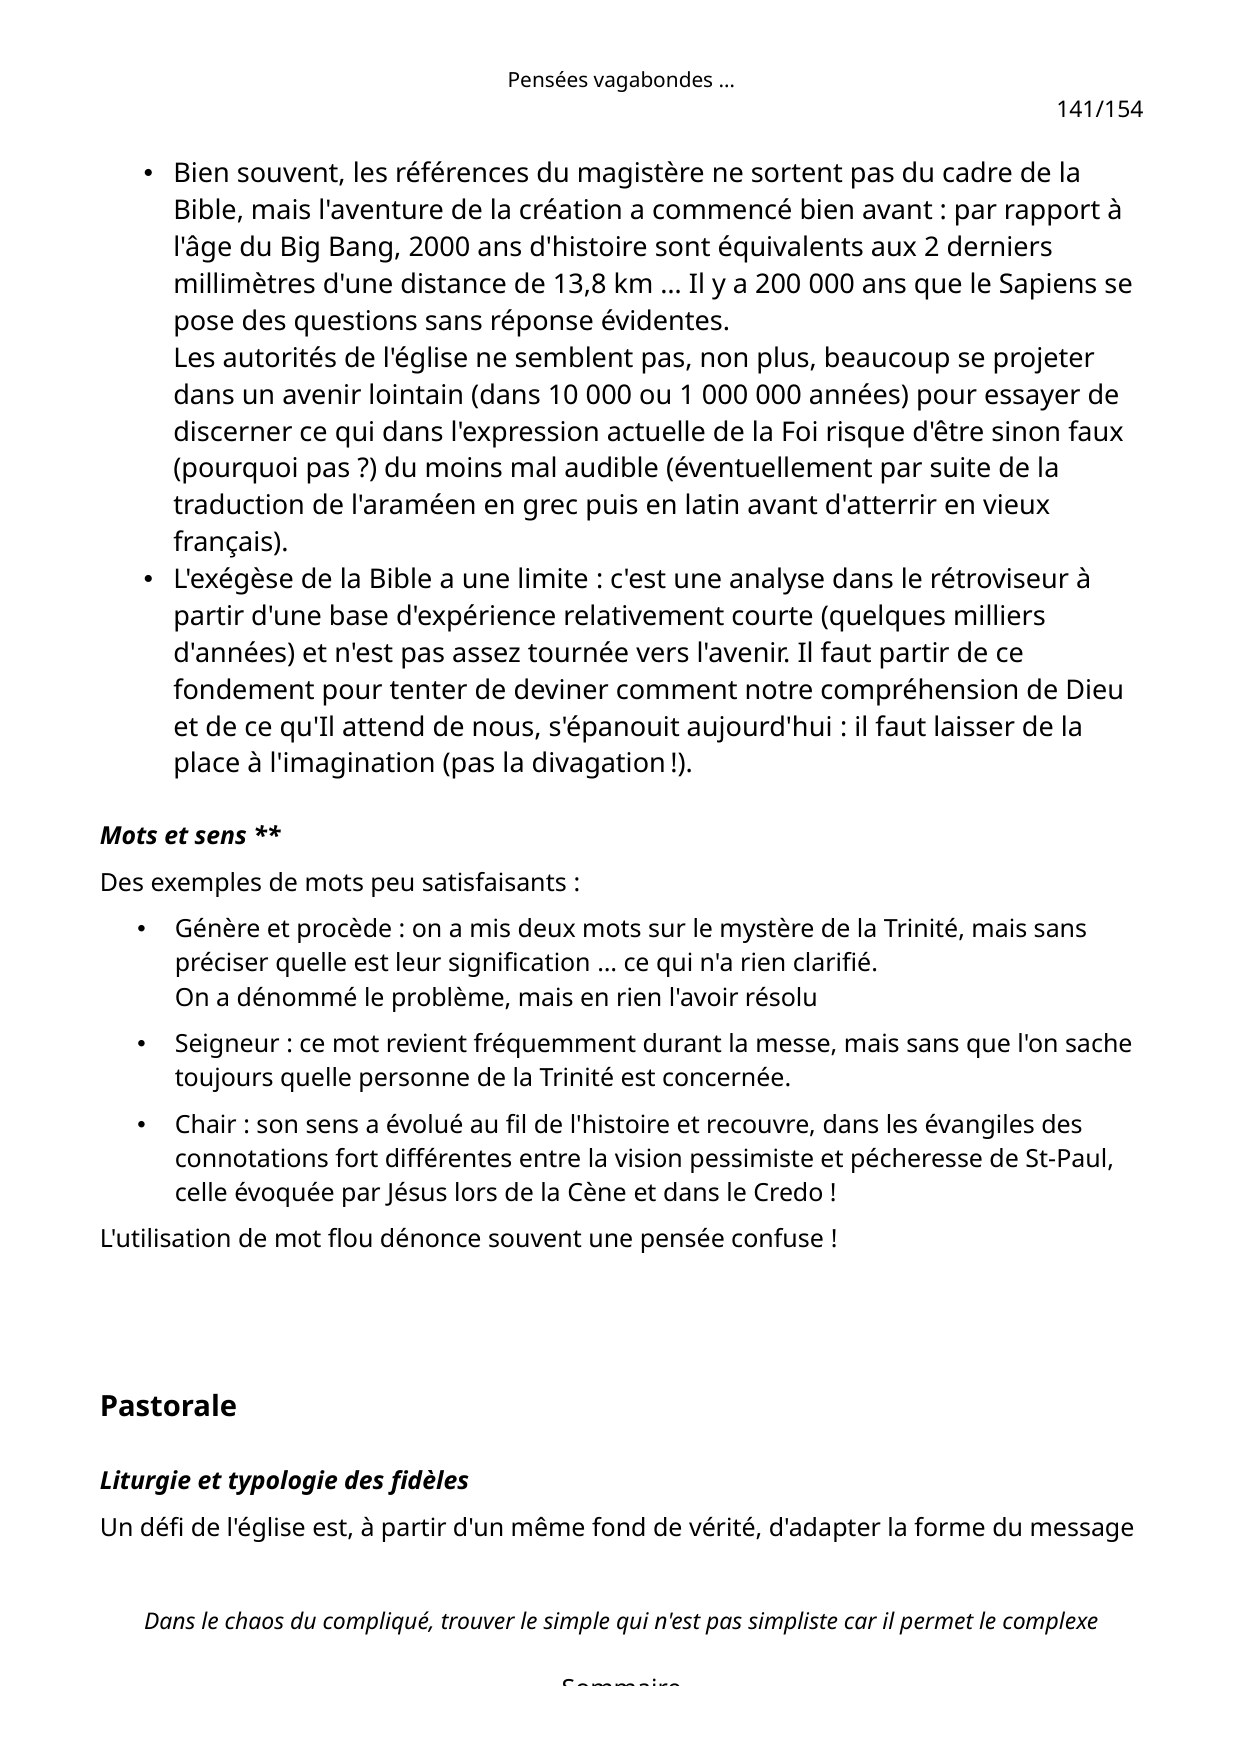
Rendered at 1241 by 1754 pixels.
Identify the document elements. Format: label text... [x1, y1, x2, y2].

text Un défi de l'église est, à partir d'un même fond de vérité, d'adapter la forme du message [99, 1509, 1143, 1543]
list L'exégèse de la Bible a une limite : c'est une analyse dans le rétroviseur à partir d'une base d'expérience relativement courte (quelques milliers d'années) et n'est pas assez tournée vers l'avenir. Il faut partir de ce fondement pour tenter de deviner comment notre compréhension de Dieu et de ce qu'Il attend de nous, s'épanouit aujourd'hui : il faut laisser de la place à l'imagination (pas la divagation !). [144, 559, 1143, 781]
text L'utilisation de mot flou dénonce souvent une pensée confuse ! [99, 1221, 1143, 1255]
list Chair : son sens a évolué au fil de l'histoire et recouvre, dans les évangiles des connotations fort différentes entre la vision pessimiste et pécheresse de St-Paul, celle évoquée par Jésus lors de la Cène et dans le Credo ! [137, 1106, 1143, 1208]
list Seigneur : ce mot revient fréquemment durant la messe, mais sans que l'on sache toujours quelle personne de la Trinité est concernée. [137, 1026, 1143, 1094]
subtitle Liturgie et typologie des fidèles [99, 1463, 1143, 1497]
text Des exemples de mots peu satisfaisants : [99, 864, 1143, 898]
subtitle Mots et sens ** [99, 818, 1143, 852]
list Bien souvent, les références du magistère ne sortent pas du cadre de la Bible, mais l'aventure de la création a commencé bien avant : par rapport à l'âge du Big Bang, 2000 ans d'histoire sont équivalents aux 2 derniers millimètres d'une distance de 13,8 km … Il y a 200 000 ans que le Sapiens se pose des questions sans réponse évidentes. Les autorités de l'église ne semblent pas, non plus, beaucoup se projeter dans un avenir lointain (dans 10 000 ou 1 000 000 années) pour essayer de discerner ce qui dans l'expression actuelle de la Foi risque d'être sinon faux (pourquoi pas ?) du moins mal audible (éventuellement par suite de la traduction de l'araméen en grec puis en latin avant d'atterrir en vieux français). [144, 154, 1143, 559]
subtitle Pastorale [99, 1386, 1143, 1425]
list Génère et procède : on a mis deux mots sur le mystère de la Trinité, mais sans préciser quelle est leur signification … ce qui n'a rien clarifié. On a dénommé le problème, mais en rien l'avoir résolu [137, 911, 1143, 1013]
